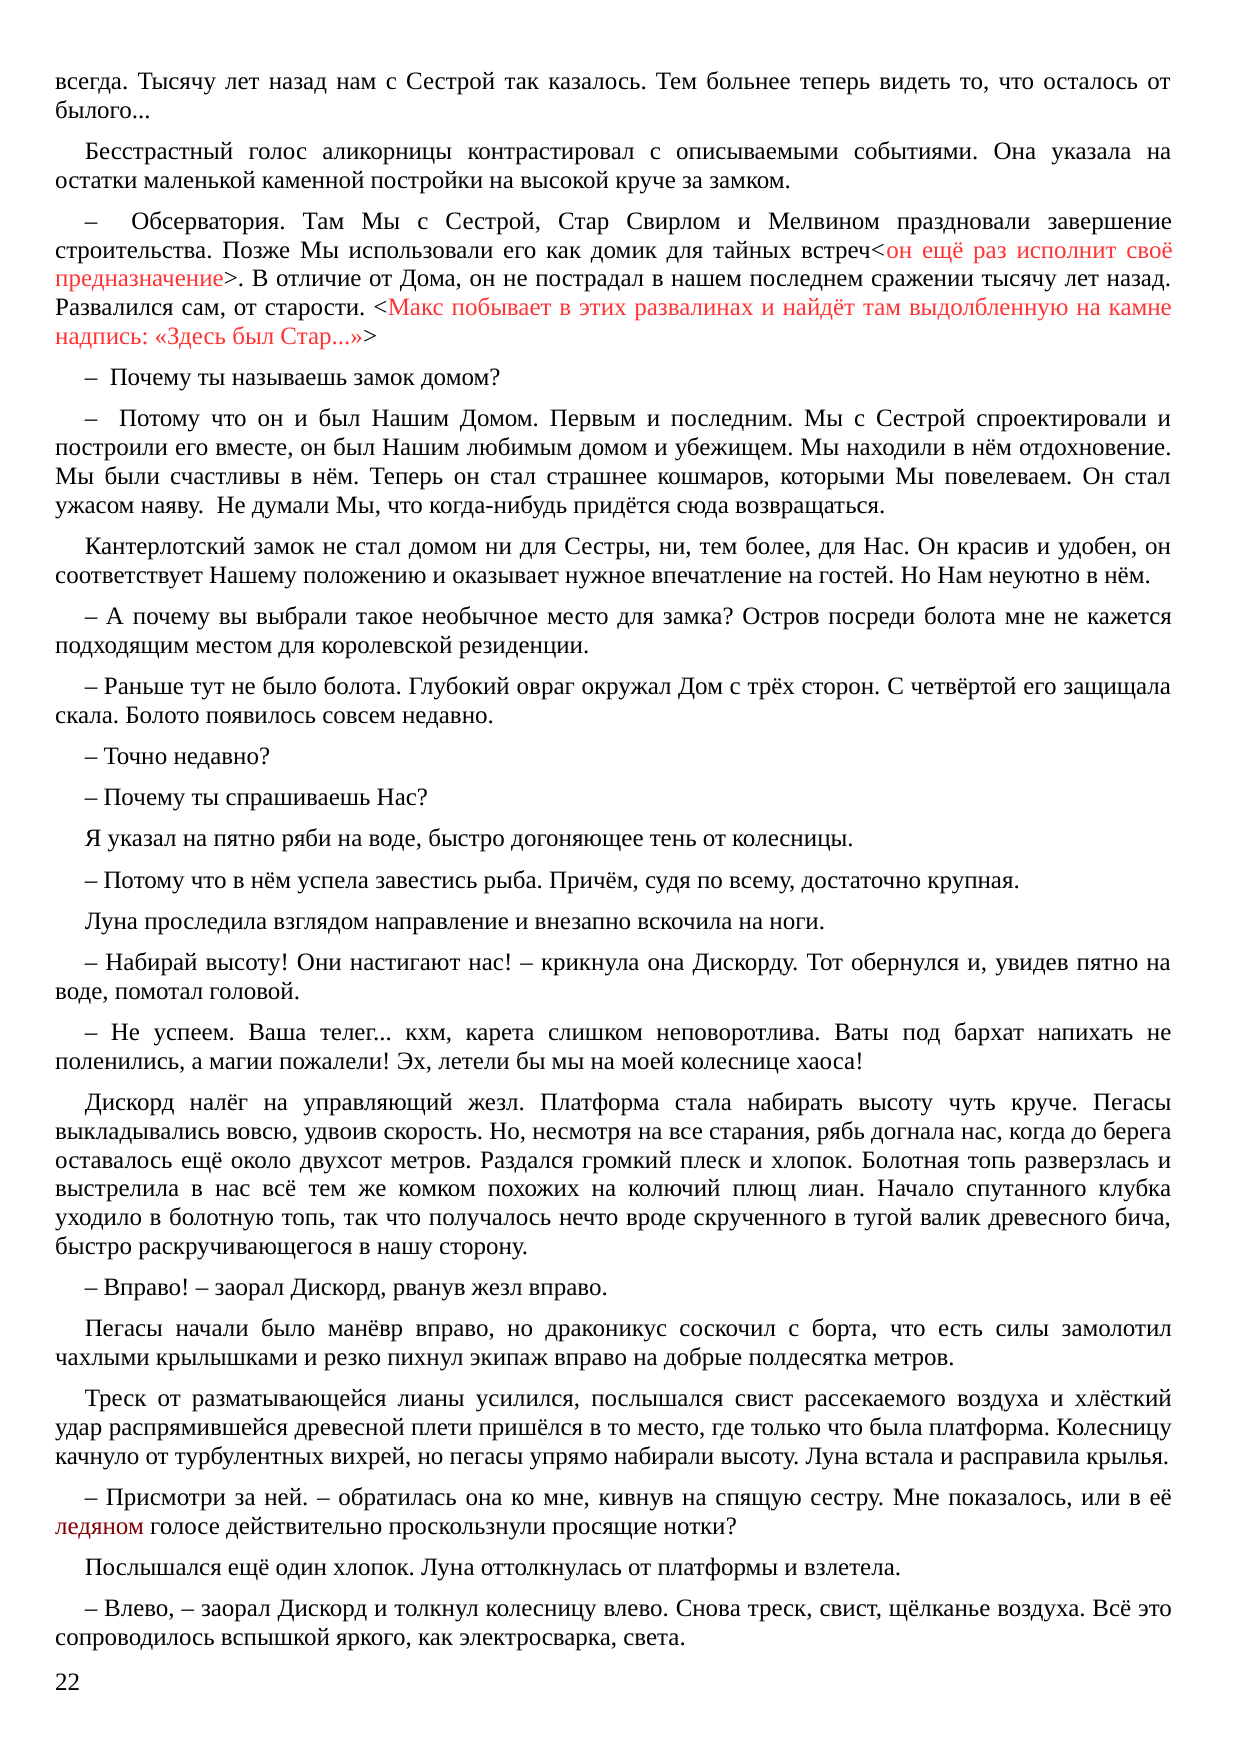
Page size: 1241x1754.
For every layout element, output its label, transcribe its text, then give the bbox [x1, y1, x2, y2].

text – Обсерватория. Там Мы с Сестрой, Стар Свирлом и Мелвином праздновали завершение строительства. Позже Мы использовали его как домик для тайных встреч<он ещё раз исполнит своё предназначение>. В отличие от Дома, он не пострадал в нашем последнем сражении тысячу лет назад. Развалился сам, от старости. <Макс побывает в этих развалинах и найдёт там выдолбленную на камне надпись: «Здесь был Стар...»> [55, 206, 1173, 350]
text – Не успеем. Ваша телег... кхм, карета слишком неповоротлива. Ваты под бархат напихать не поленились, а магии пожалели! Эх, летели бы мы на моей колеснице хаоса! [55, 1017, 1173, 1075]
text – А почему вы выбрали такое необычное место для замка? Остров посреди болота мне не кажется подходящим местом для королевской резиденции. [55, 601, 1173, 658]
text – Влево, – заорал Дискорд и толкнул колесницу влево. Снова треск, свист, щёлканье воздуха. Всё это сопроводилось вспышкой яркого, как электросварка, света. [55, 1593, 1173, 1651]
text Я указал на пятно ряби на воде, быстро догоняющее тень от колесницы. [55, 823, 1173, 852]
text – Потому что в нём успела завестись рыба. Причём, судя по всему, достаточно крупная. [55, 865, 1173, 893]
text – Точно недавно? [55, 741, 1173, 770]
text – Вправо! – заорал Дискорд, рванув жезл вправо. [55, 1272, 1173, 1301]
text Луна проследила взглядом направление и внезапно вскочила на ноги. [55, 906, 1173, 935]
text Пегасы начали было манёвр вправо, но драконикус соскочил с борта, что есть силы замолотил чахлыми крылышками и резко пихнул экипаж вправо на добрые полдесятка метров. [55, 1313, 1173, 1371]
text – Почему ты спрашиваешь Нас? [55, 782, 1173, 811]
text – Присмотри за ней. – обратилась она ко мне, кивнув на спящую сестру. Мне показалось, или в её ледяном голосе действительно проскользнули просящие нотки? [55, 1482, 1173, 1540]
text Бесстрастный голос аликорницы контрастировал с описываемыми событиями. Она указала на остатки маленькой каменной постройки на высокой круче за замком. [55, 136, 1173, 193]
text Послышался ещё один хлопок. Луна оттолкнулась от платформы и взлетела. [55, 1552, 1173, 1581]
text Дискорд налёг на управляющий жезл. Платформа стала набирать высоту чуть круче. Пегасы выкладывались вовсю, удвоив скорость. Но, несмотря на все старания, рябь догнала нас, когда до берега оставалось ещё около двухсот метров. Раздался громкий плеск и хлопок. Болотная топь разверзлась и выстрелила в нас всё тем же комком похожих на колючий плющ лиан. Начало спутанного клубка уходило в болотную топь, так что получалось нечто вроде скрученного в тугой валик древесного бича, быстро раскручивающегося в нашу сторону. [55, 1087, 1173, 1260]
text Кантерлотский замок не стал домом ни для Сестры, ни, тем более, для Нас. Он красив и удобен, он соответствует Нашему положению и оказывает нужное впечатление на гостей. Но Нам неуютно в нём. [55, 531, 1173, 588]
text – Набирай высоту! Они настигают нас! – крикнула она Дискорду. Тот обернулся и, увидев пятно на воде, помотал головой. [55, 947, 1173, 1005]
text всегда. Тысячу лет назад нам с Сестрой так казалось. Тем больнее теперь видеть то, что осталось от былого... [55, 66, 1173, 123]
text Треск от разматывающейся лианы усилился, послышался свист рассекаемого воздуха и хлёсткий удар распрямившейся древесной плети пришёлся в то место, где только что была платформа. Колесницу качнуло от турбулентных вихрей, но пегасы упрямо набирали высоту. Луна встала и расправила крылья. [55, 1383, 1173, 1470]
text – Потому что он и был Нашим Домом. Первым и последним. Мы с Сестрой спроектировали и построили его вместе, он был Нашим любимым домом и убежищем. Мы находили в нём отдохновение. Мы были счастливы в нём. Теперь он стал страшнее кошмаров, которыми Мы повелеваем. Он стал ужасом наяву. Не думали Мы, что когда-нибудь придётся сюда возвращаться. [55, 403, 1173, 518]
text – Раньше тут не было болота. Глубокий овраг окружал Дом с трёх сторон. С четвёртой его защищала скала. Болото появилось совсем недавно. [55, 671, 1173, 728]
text – Почему ты называешь замок домом? [55, 362, 1173, 391]
